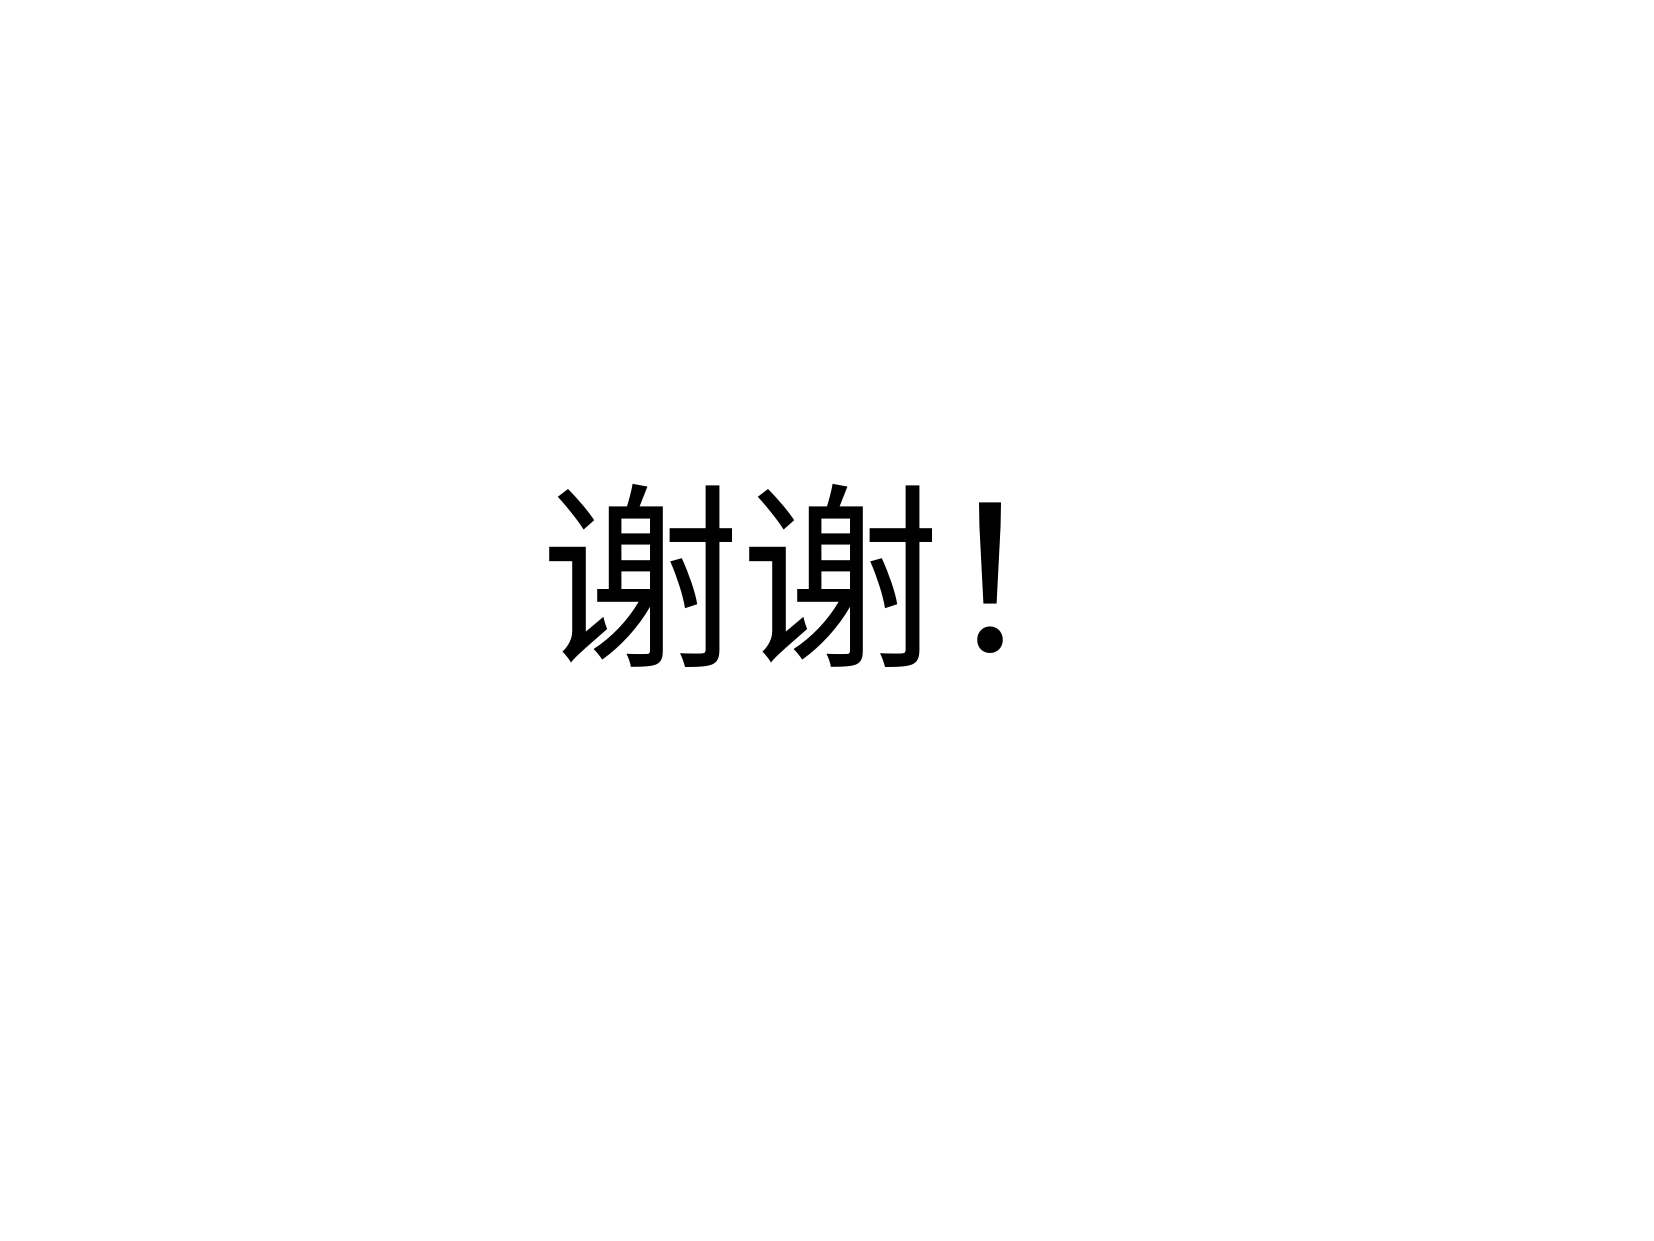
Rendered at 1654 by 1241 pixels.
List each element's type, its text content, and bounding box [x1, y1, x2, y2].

text_box 谢谢！ [525, 413, 1205, 830]
